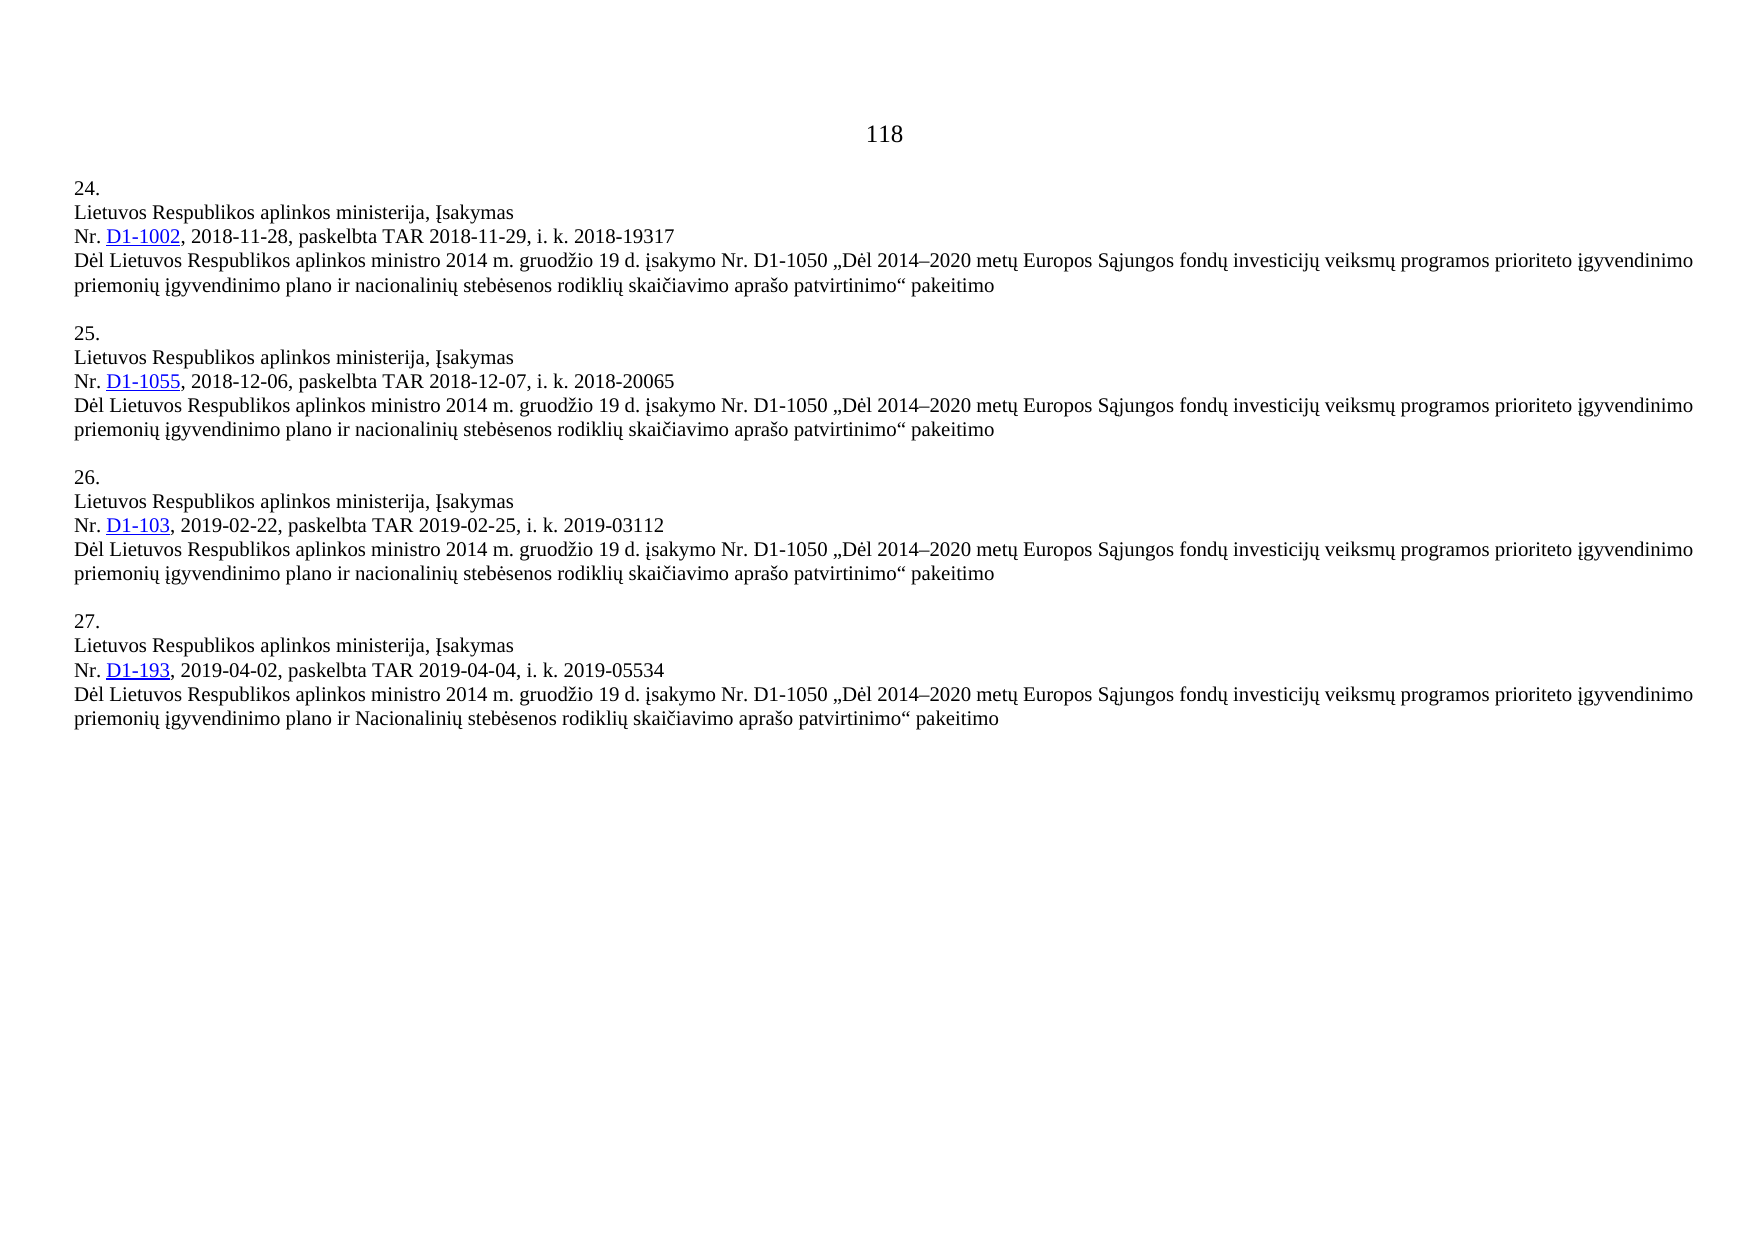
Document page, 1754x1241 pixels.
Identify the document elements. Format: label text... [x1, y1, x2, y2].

text Dėl Lietuvos Respublikos aplinkos ministro 2014 m. gruodžio 19 d. įsakymo Nr. D1-1050 „Dėl 2014–2020 metų Europos Sąjungos fondų investicijų veiksmų programos prioriteto įgyvendinimo priemonių įgyvendinimo plano ir Nacionalinių stebėsenos rodiklių skaičiavimo aprašo patvirtinimo“ pakeitimo [74, 682, 1695, 730]
text Dėl Lietuvos Respublikos aplinkos ministro 2014 m. gruodžio 19 d. įsakymo Nr. D1-1050 „Dėl 2014–2020 metų Europos Sąjungos fondų investicijų veiksmų programos prioriteto įgyvendinimo priemonių įgyvendinimo plano ir nacionalinių stebėsenos rodiklių skaičiavimo aprašo patvirtinimo“ pakeitimo [74, 393, 1695, 441]
text Lietuvos Respublikos aplinkos ministerija, Įsakymas [74, 633, 1695, 657]
text 26. [74, 465, 1695, 489]
text Nr. D1-1002, 2018-11-28, paskelbta TAR 2018-11-29, i. k. 2018-19317 [74, 224, 1695, 248]
text Lietuvos Respublikos aplinkos ministerija, Įsakymas [74, 489, 1695, 513]
text Lietuvos Respublikos aplinkos ministerija, Įsakymas [74, 345, 1695, 369]
text Lietuvos Respublikos aplinkos ministerija, Įsakymas [74, 200, 1695, 224]
text Nr. D1-1055, 2018-12-06, paskelbta TAR 2018-12-07, i. k. 2018-20065 [74, 369, 1695, 393]
text Nr. D1-193, 2019-04-02, paskelbta TAR 2019-04-04, i. k. 2019-05534 [74, 657, 1695, 682]
text Dėl Lietuvos Respublikos aplinkos ministro 2014 m. gruodžio 19 d. įsakymo Nr. D1-1050 „Dėl 2014–2020 metų Europos Sąjungos fondų investicijų veiksmų programos prioriteto įgyvendinimo priemonių įgyvendinimo plano ir nacionalinių stebėsenos rodiklių skaičiavimo aprašo patvirtinimo“ pakeitimo [74, 248, 1695, 297]
text Nr. D1-103, 2019-02-22, paskelbta TAR 2019-02-25, i. k. 2019-03112 [74, 513, 1695, 537]
text 24. [74, 176, 1695, 200]
text Dėl Lietuvos Respublikos aplinkos ministro 2014 m. gruodžio 19 d. įsakymo Nr. D1-1050 „Dėl 2014–2020 metų Europos Sąjungos fondų investicijų veiksmų programos prioriteto įgyvendinimo priemonių įgyvendinimo plano ir nacionalinių stebėsenos rodiklių skaičiavimo aprašo patvirtinimo“ pakeitimo [74, 537, 1695, 585]
text 27. [74, 609, 1695, 633]
text 25. [74, 321, 1695, 345]
